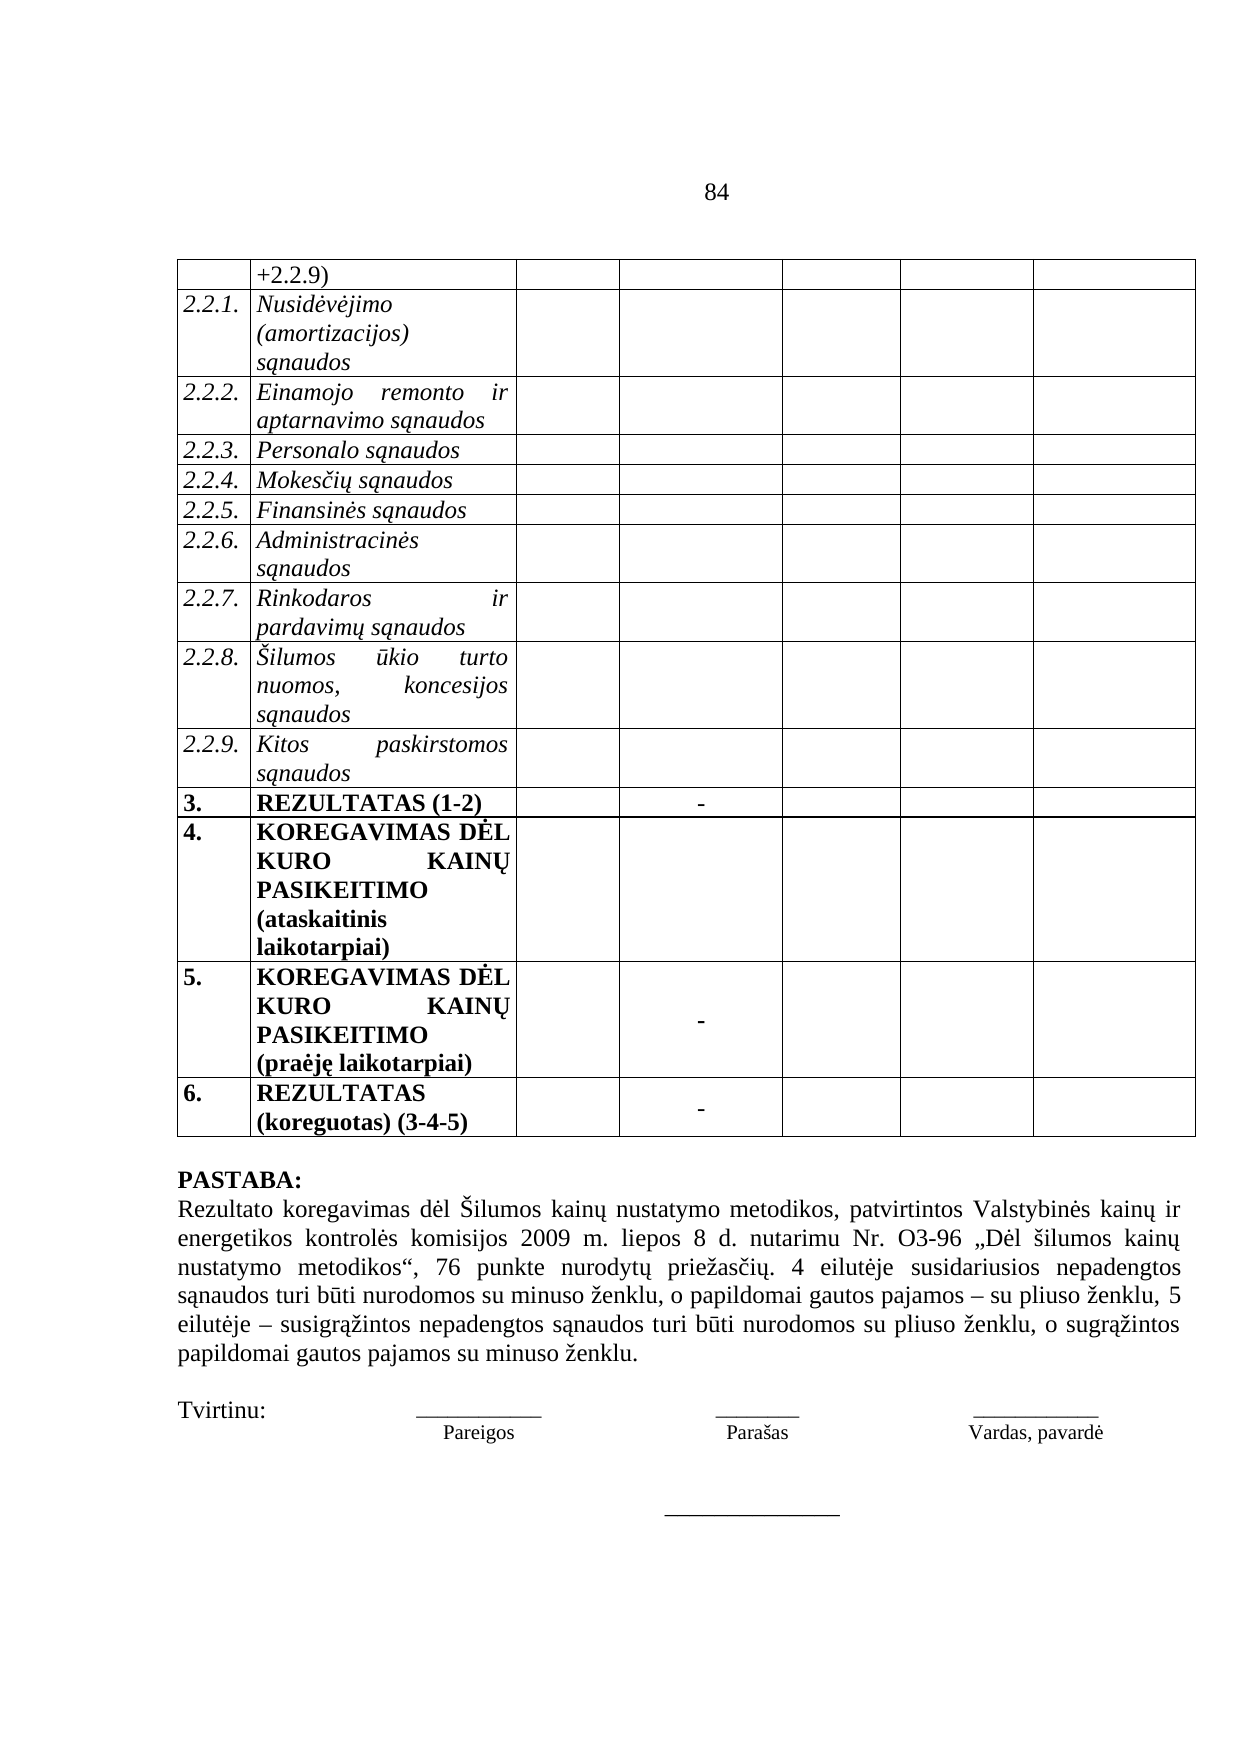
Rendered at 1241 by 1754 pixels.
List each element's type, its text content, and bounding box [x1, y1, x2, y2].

table_cell [901, 962, 1033, 1077]
table_cell 2.2.1. [178, 290, 250, 376]
table_cell 2.2.2. [178, 377, 250, 434]
table_cell KOREGAVIMAS DĖL KURO KAINŲ PASIKEITIMO (ataskaitinis laikotarpiai) [251, 818, 516, 961]
table_cell [1034, 583, 1195, 641]
table_cell [901, 495, 1033, 524]
table_cell - [620, 788, 782, 816]
table_cell [620, 729, 782, 787]
table_cell 6. [178, 1078, 250, 1136]
table_cell [517, 583, 619, 641]
table_cell [620, 435, 782, 464]
table_header ____________ Vardas, pavardė [890, 1396, 1181, 1462]
table_header ____________ Pareigos [333, 1396, 624, 1462]
table_cell [620, 495, 782, 524]
table_cell - [620, 1078, 782, 1136]
table_cell [517, 788, 619, 816]
table_cell [901, 435, 1033, 464]
table_cell [783, 962, 900, 1077]
table_cell [1034, 260, 1195, 288]
table_cell [901, 525, 1033, 582]
table_cell 2.2.6. [178, 525, 250, 582]
table_cell [783, 495, 900, 524]
table_cell 3. [178, 788, 250, 816]
table_cell [783, 290, 900, 376]
table_cell [783, 729, 900, 787]
table_cell [783, 1078, 900, 1136]
table_cell [901, 290, 1033, 376]
table_cell REZULTATAS (koreguotas) (3-4-5) [251, 1078, 516, 1136]
table_cell [1034, 1078, 1195, 1136]
table_cell Rinkodaros ir pardavimų sąnaudos [251, 583, 516, 641]
table_cell Nusidėvėjimo (amortizacijos) sąnaudos [251, 290, 516, 376]
text Rezultato koregavimas dėl Šilumos kainų nustatymo metodikos, patvirtintos Valstybinės kainų ir energetikos kontrolės komisijos 2009 m. liepos 8 d. nutarimu Nr. O3-96 „Dėl šilumos kainų nustatymo metodikos“, 76 punkte nurodytų priežasčių. 4 eilutėje susidariusios nepadengtos sąnaudos turi būti nurodomos su minuso ženklu, o papildomai gautos pajamos – su pliuso ženklu, 5 eilutėje – susigrąžintos nepadengtos sąnaudos turi būti nurodomos su pliuso ženklu, o sugrąžintos papildomai gautos pajamos su minuso ženklu. [177, 1194, 1181, 1367]
table_header ________ Parašas [624, 1396, 890, 1462]
table_cell [783, 435, 900, 464]
table_cell [517, 818, 619, 961]
table_cell KOREGAVIMAS DĖL KURO KAINŲ PASIKEITIMO (praėję laikotarpiai) [251, 962, 516, 1077]
table_cell [1034, 377, 1195, 434]
table_cell [517, 465, 619, 494]
table_cell [517, 377, 619, 434]
text PASTABA: [177, 1166, 1181, 1194]
table_cell [1034, 465, 1195, 494]
table_cell [901, 377, 1033, 434]
table_cell [1034, 818, 1195, 961]
table_cell 2.2.7. [178, 583, 250, 641]
table_cell [1034, 290, 1195, 376]
table_cell 2.2.9. [178, 729, 250, 787]
table_cell [1034, 788, 1195, 816]
table_cell [783, 583, 900, 641]
table_cell [783, 788, 900, 816]
table_cell 4. [178, 818, 250, 961]
table_cell Mokesčių sąnaudos [251, 465, 516, 494]
table_cell [783, 525, 900, 582]
table_header Tvirtinu: [177, 1396, 333, 1462]
table_cell [1034, 525, 1195, 582]
table_cell [620, 377, 782, 434]
text ______________ [664, 1490, 1181, 1519]
table_cell [517, 729, 619, 787]
table_cell [1034, 435, 1195, 464]
table_cell Šilumos ūkio turto nuomos, koncesijos sąnaudos [251, 642, 516, 728]
table_cell [901, 260, 1033, 288]
table_cell - [620, 962, 782, 1077]
table_cell 2.2.8. [178, 642, 250, 728]
table_cell [620, 260, 782, 288]
table_cell [620, 525, 782, 582]
table_cell [783, 642, 900, 728]
table_cell [517, 435, 619, 464]
table_cell Administracinės sąnaudos [251, 525, 516, 582]
table_cell [620, 583, 782, 641]
table_cell [517, 290, 619, 376]
table_cell [517, 495, 619, 524]
table_cell [620, 290, 782, 376]
table_cell [1034, 642, 1195, 728]
table_cell [783, 465, 900, 494]
table_cell [783, 260, 900, 288]
table_cell [517, 962, 619, 1077]
table_cell [901, 583, 1033, 641]
table_cell [901, 465, 1033, 494]
table_cell [901, 788, 1033, 816]
table_cell 2.2.4. [178, 465, 250, 494]
table_cell [620, 818, 782, 961]
table_cell Einamojo remonto ir aptarnavimo sąnaudos [251, 377, 516, 434]
table_cell 2.2.3. [178, 435, 250, 464]
table_cell [1034, 962, 1195, 1077]
table_cell [901, 642, 1033, 728]
table_cell Kitos paskirstomos sąnaudos [251, 729, 516, 787]
table_cell [901, 729, 1033, 787]
table_cell 2.2.5. [178, 495, 250, 524]
table_cell [1034, 495, 1195, 524]
table_cell [901, 1078, 1033, 1136]
table_cell Finansinės sąnaudos [251, 495, 516, 524]
table_cell [517, 260, 619, 288]
table_cell [620, 642, 782, 728]
table_cell [783, 818, 900, 961]
table_cell [783, 377, 900, 434]
table_cell [1034, 729, 1195, 787]
table_cell [178, 260, 250, 288]
table_cell [517, 642, 619, 728]
table_cell 5. [178, 962, 250, 1077]
table_cell [901, 818, 1033, 961]
table_cell +2.2.9) [251, 260, 516, 288]
table_cell [620, 465, 782, 494]
table_cell Personalo sąnaudos [251, 435, 516, 464]
table_cell REZULTATAS (1-2) [251, 788, 516, 816]
table_cell [517, 1078, 619, 1136]
table_cell [517, 525, 619, 582]
